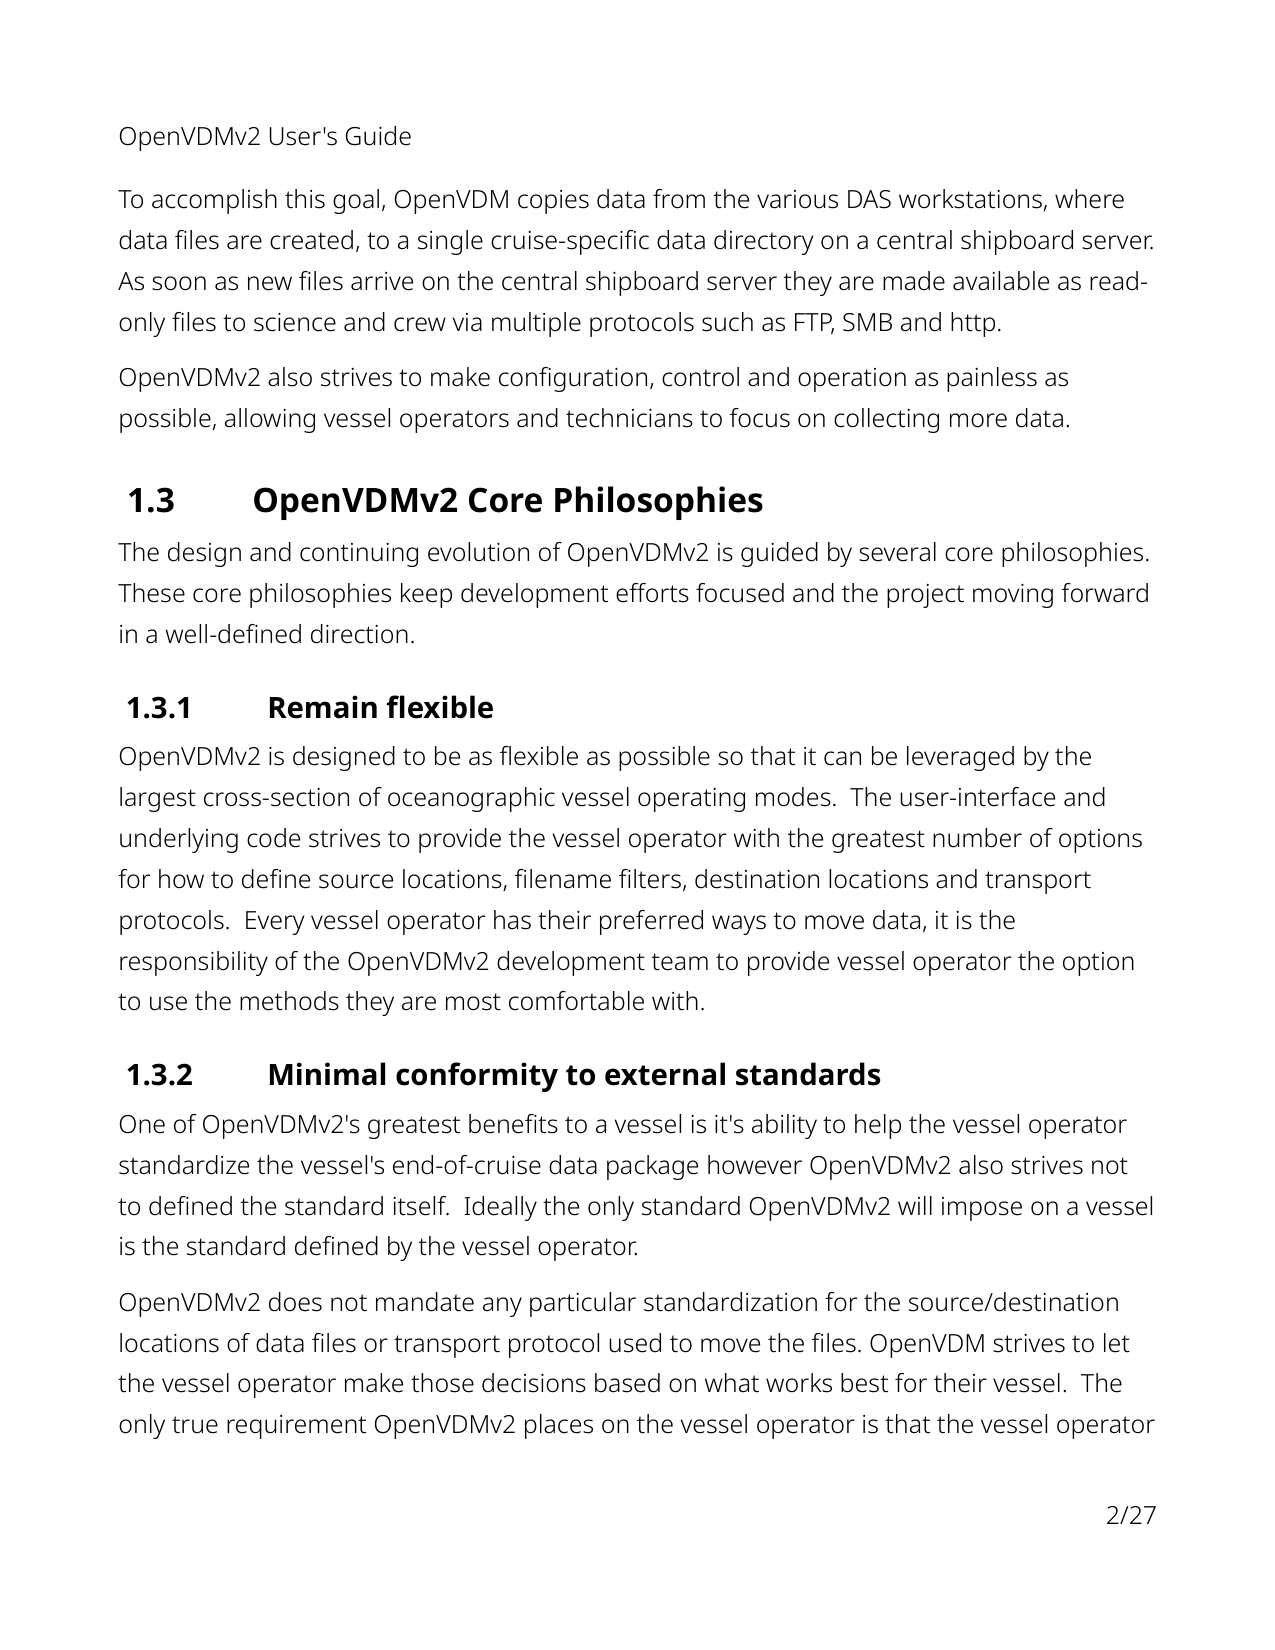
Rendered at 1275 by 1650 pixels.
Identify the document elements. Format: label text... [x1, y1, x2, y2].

text OpenVDMv2 does not mandate any particular standardization for the source/destination locations of data files or transport protocol used to move the files. OpenVDM strives to let the vessel operator make those decisions based on what works best for their vessel. The only true requirement OpenVDMv2 places on the vessel operator is that the vessel operator [118, 1284, 1157, 1441]
text OpenVDMv2 also strives to make configuration, control and operation as painless as possible, allowing vessel operators and technicians to focus on collecting more data. [118, 359, 1157, 434]
subtitle Remain flexible [118, 687, 1157, 727]
text OpenVDMv2 is designed to be as flexible as possible so that it can be leveraged by the largest cross-section of oceanographic vessel operating modes. The user-interface and underlying code strives to provide the vessel operator with the greatest number of options for how to define source locations, filename filters, destination locations and transport protocols. Every vessel operator has their preferred ways to move data, it is the responsibility of the OpenVDMv2 development team to provide vessel operator the option to use the methods they are most comfortable with. [118, 739, 1157, 1018]
text The design and continuing evolution of OpenVDMv2 is guided by several core philosophies. These core philosophies keep development efforts focused and the project moving forward in a well-defined direction. [118, 535, 1157, 651]
subtitle Minimal conformity to external standards [118, 1054, 1157, 1094]
subtitle OpenVDMv2 Core Philosophies [118, 477, 1157, 522]
text One of OpenVDMv2's greatest benefits to a vessel is it's ability to help the vessel operator standardize the vessel's end-of-cruise data package however OpenVDMv2 also strives not to defined the standard itself. Ideally the only standard OpenVDMv2 will impose on a vessel is the standard defined by the vessel operator. [118, 1107, 1157, 1263]
text To accomplish this goal, OpenVDM copies data from the various DAS workstations, where data files are created, to a single cruise-specific data directory on a central shipboard server. As soon as new files arrive on the central shipboard server they are made available as read-only files to science and crew via multiple protocols such as FTP, SMB and http. [118, 182, 1157, 338]
